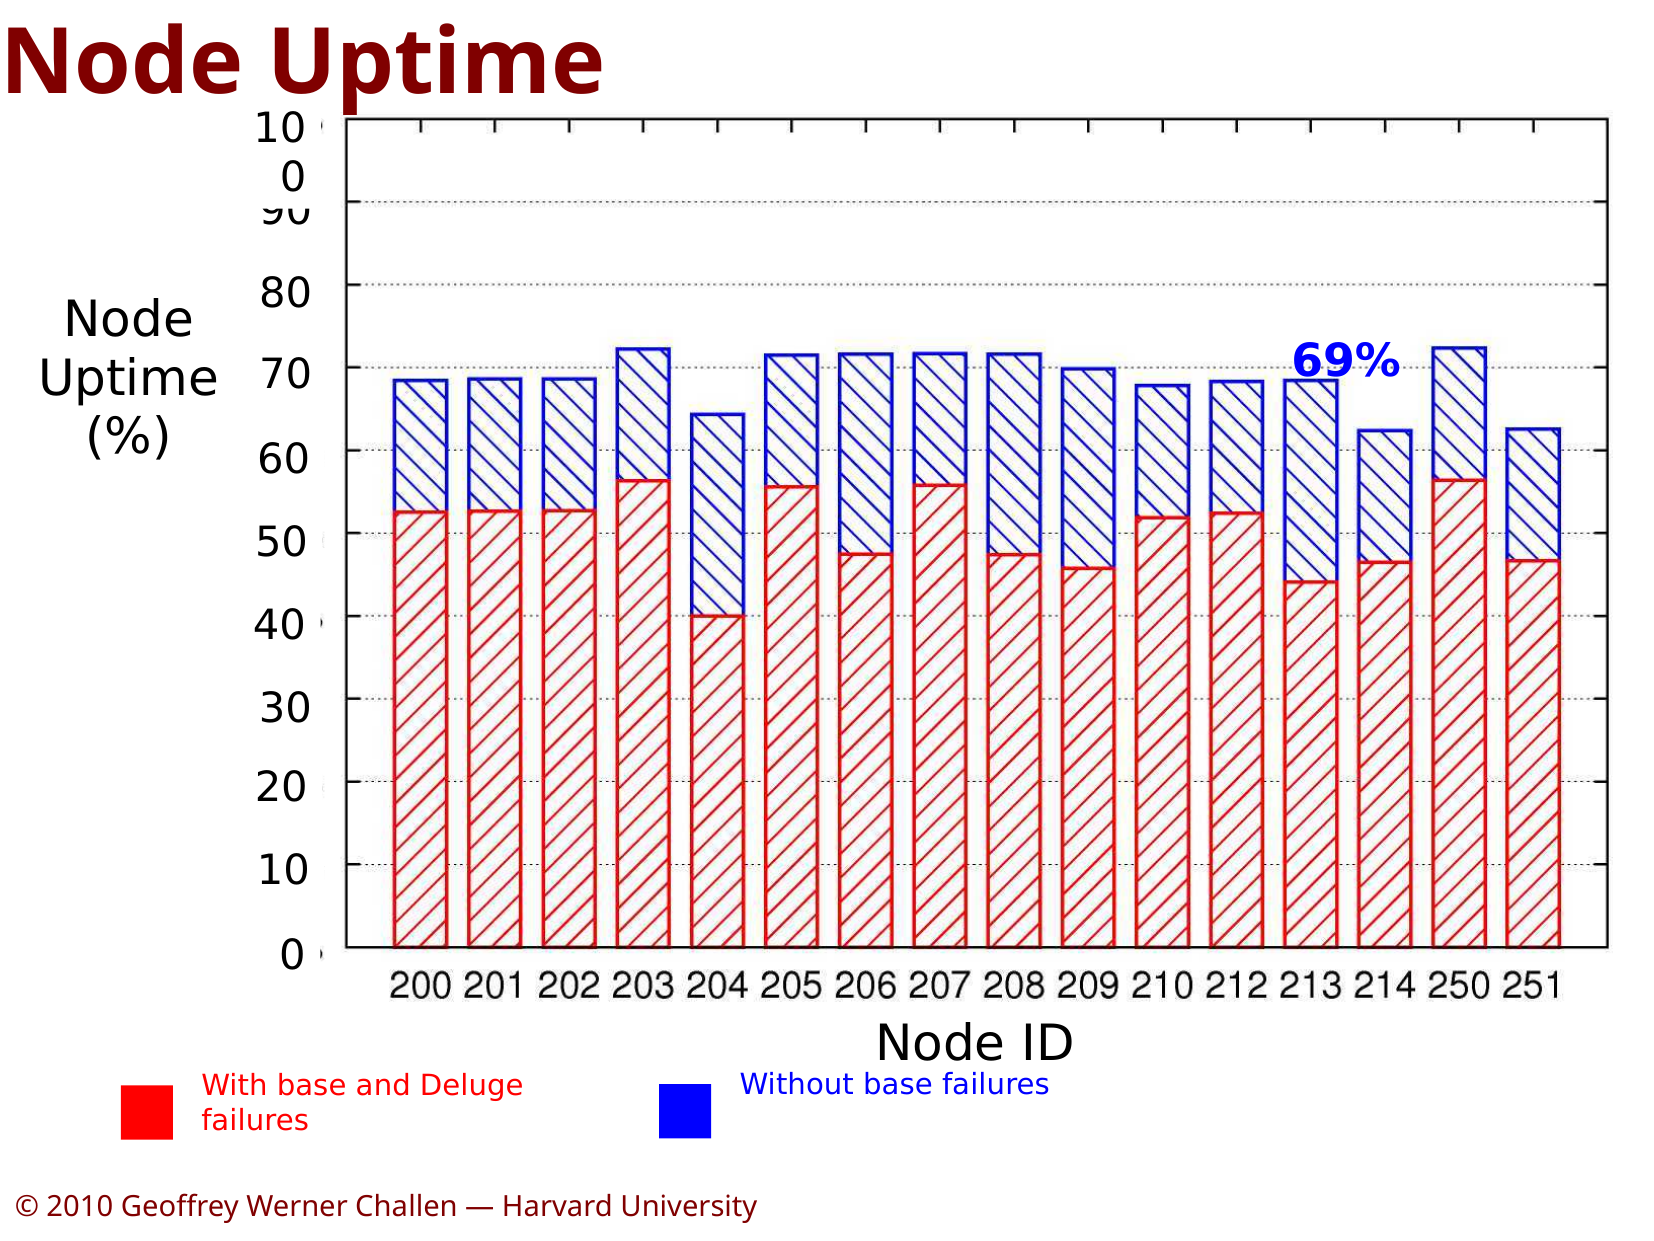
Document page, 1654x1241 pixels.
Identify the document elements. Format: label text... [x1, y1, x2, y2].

text_box Node Uptime (%) [0, 282, 258, 473]
text_box 80 [227, 261, 327, 325]
text_box [659, 1084, 712, 1139]
text_box Node ID [777, 1006, 1173, 1081]
text_box 20 [223, 755, 323, 819]
text_box 60 [225, 427, 325, 491]
text_box 40 [221, 593, 321, 657]
text_box With base and Deluge failures [186, 1061, 624, 1144]
text_box 50 [223, 510, 323, 574]
text_box 0 [221, 923, 321, 987]
text_box 70 [227, 342, 327, 406]
text_box 30 [227, 676, 327, 740]
text_box Without base failures [724, 1059, 1162, 1109]
text_box [120, 1085, 173, 1140]
text_box 90 [227, 177, 327, 242]
title Node Uptime [0, 0, 1654, 117]
text_box 10 [225, 838, 325, 902]
text_box 100 [222, 96, 322, 209]
text_box 69% [1267, 326, 1425, 395]
picture [219, 117, 1632, 1018]
